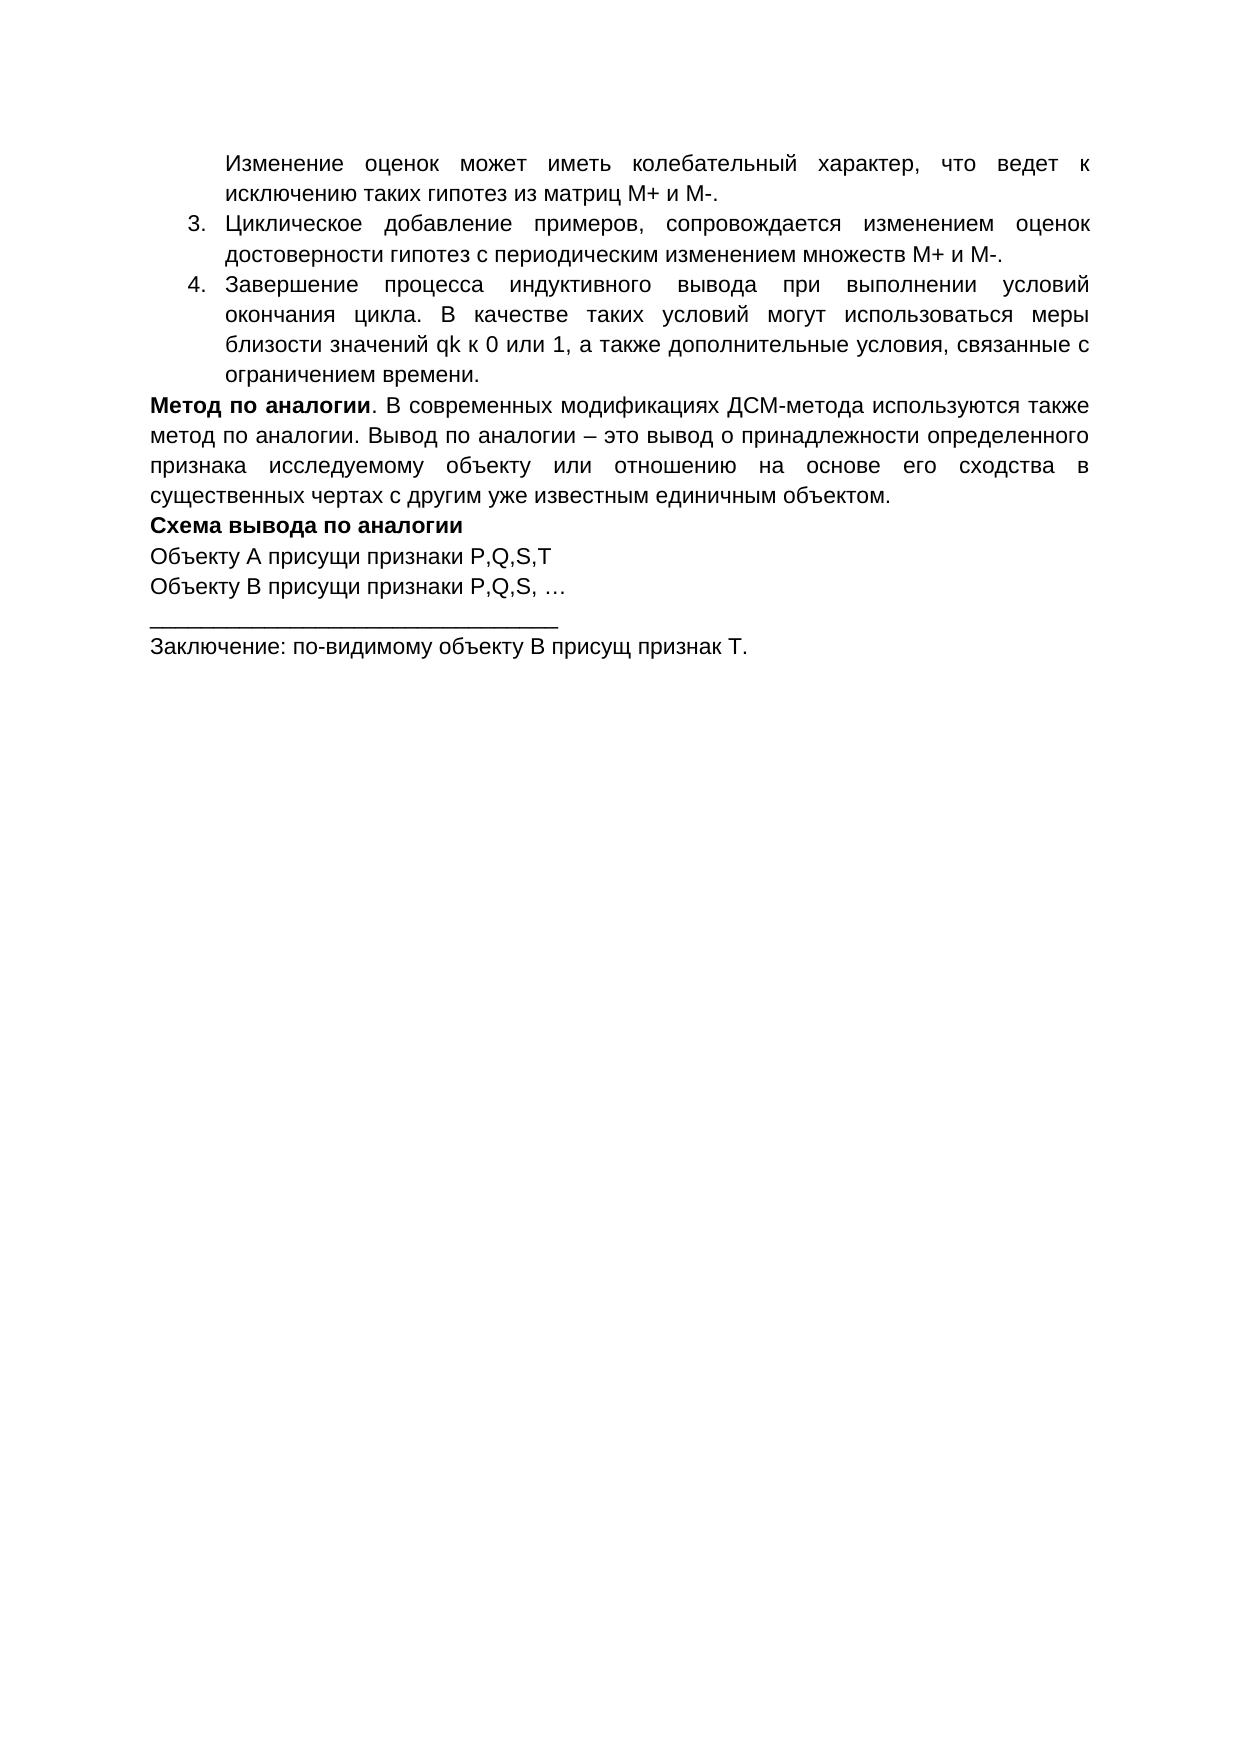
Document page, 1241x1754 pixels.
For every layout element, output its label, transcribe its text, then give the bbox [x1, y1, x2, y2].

text Объекту B присущи признаки P,Q,S, … [150, 573, 1090, 599]
list Изменение оценок может иметь колебательный характер, что ведет к исключению таких гипотез из матриц М+ и М-. [187, 150, 1090, 207]
list Завершение процесса индуктивного вывода при выполнении условий окончания цикла. В качестве таких условий могут использоваться меры близости значений qk к 0 или 1, а также дополнительные условия, связанные с ограничением времени. [187, 271, 1090, 388]
text Метод по аналогии. В современных модификациях ДСМ-метода используются также метод по аналогии. Вывод по аналогии – это вывод о принадлежности определенного признака исследуемому объекту или отношению на основе его сходства в существенных чертах с другим уже известным единичным объектом. [150, 392, 1090, 509]
text ________________________________ [150, 603, 1090, 629]
text Схема вывода по аналогии [150, 512, 1090, 539]
text Объекту A присущи признаки P,Q,S,T [150, 543, 1090, 569]
text Заключение: по-видимому объекту B присущ признак Т. [150, 633, 1090, 660]
list Циклическое добавление примеров, сопровождается изменением оценок достоверности гипотез с периодическим изменением множеств М+ и М-. [187, 210, 1090, 267]
